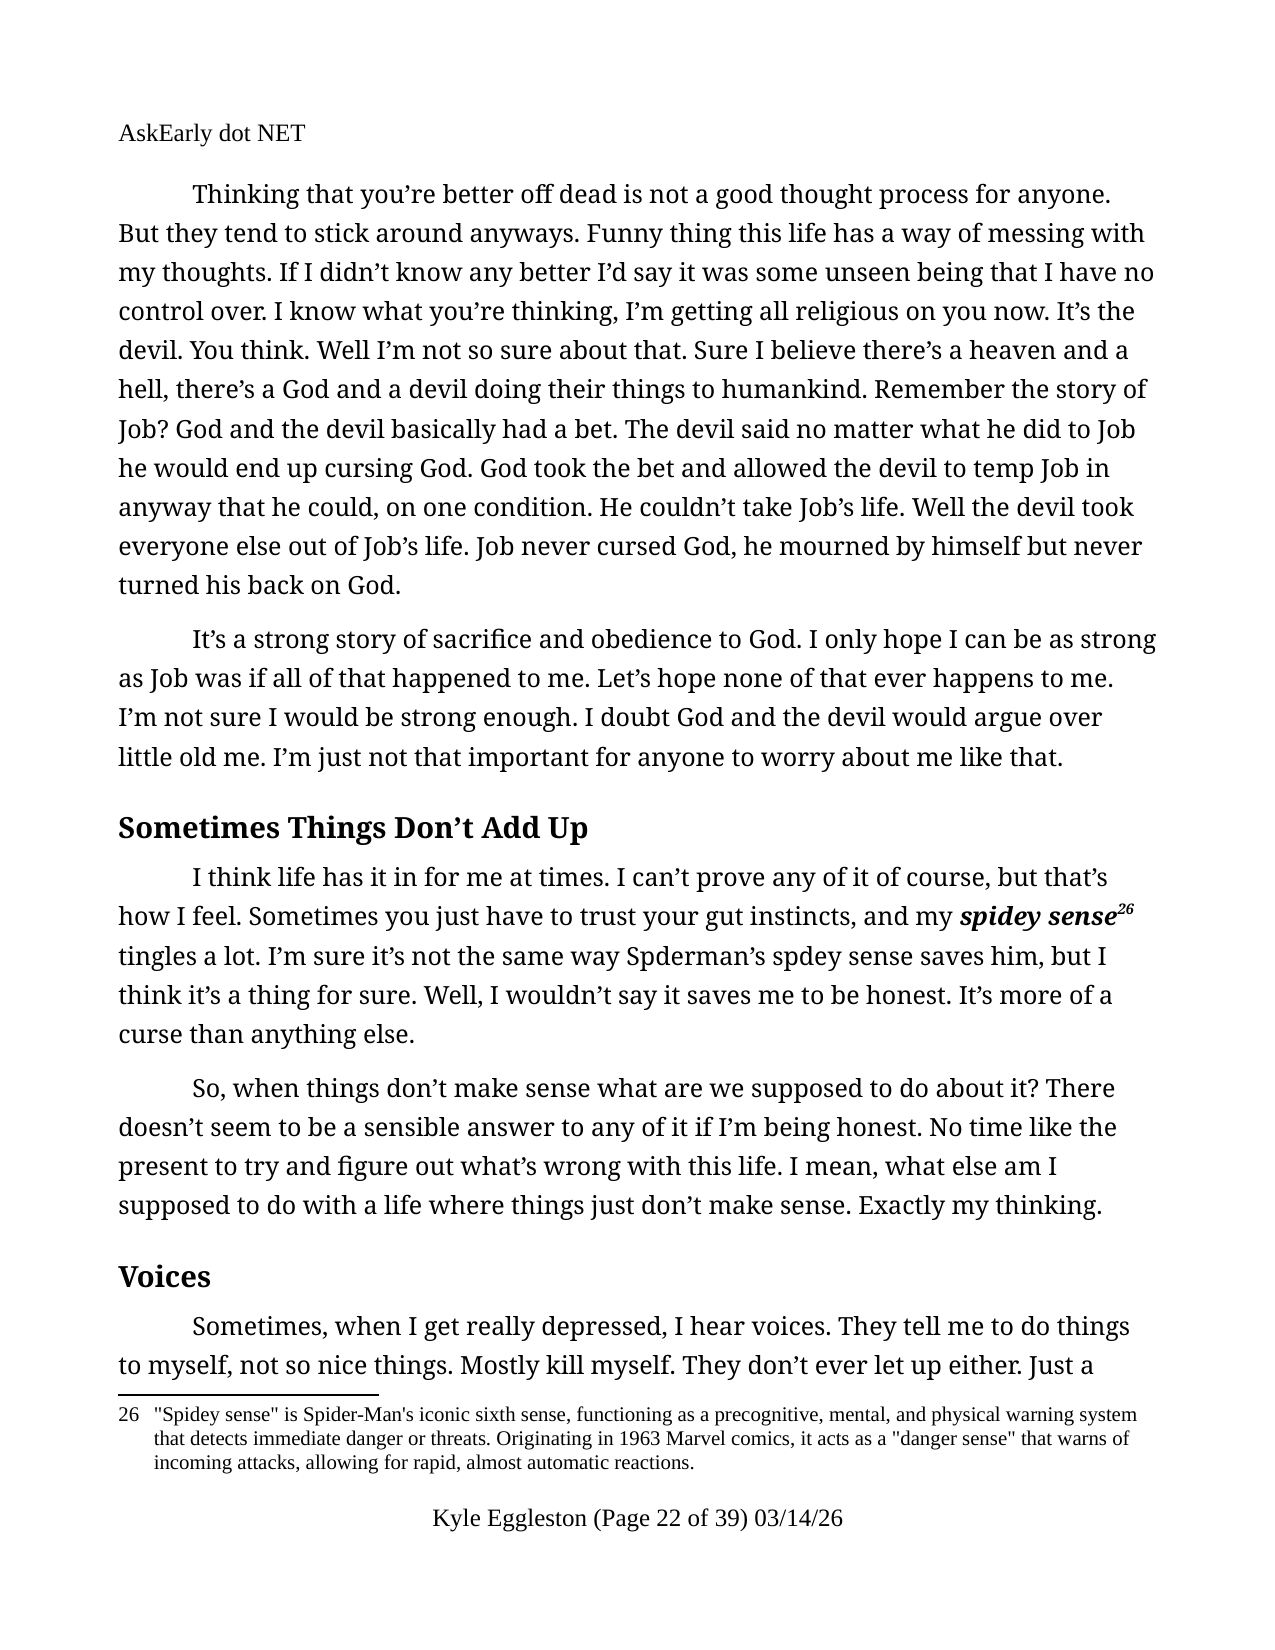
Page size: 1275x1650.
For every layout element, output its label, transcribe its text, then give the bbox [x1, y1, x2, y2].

text I think life has it in for me at times. I can’t prove any of it of course, but that’s how I feel. Sometimes you just have to trust your gut instincts, and my spidey sense tingles a lot. I’m sure it’s not the same way Spderman’s spdey sense saves him, but I think it’s a thing for sure. Well, I wouldn’t say it saves me to be honest. It’s more of a curse than anything else. [118, 860, 1157, 1051]
text Sometimes, when I get really depressed, I hear voices. They tell me to do things to myself, not so nice things. Mostly kill myself. They don’t ever let up either. Just a [118, 1308, 1157, 1381]
subtitle Voices [118, 1256, 1157, 1296]
text It’s a strong story of sacrifice and obedience to God. I only hope I can be as strong as Job was if all of that happened to me. Let’s hope none of that ever happens to me. I’m not sure I would be strong enough. I doubt God and the devil would argue over little old me. I’m just not that important for anyone to worry about me like that. [118, 622, 1157, 773]
text "Spidey sense" is Spider-Man's iconic sixth sense, functioning as a precognitive, mental, and physical warning system that detects immediate danger or threats. Originating in 1963 Marvel comics, it acts as a "danger sense" that warns of incoming attacks, allowing for rapid, almost automatic reactions. [118, 1401, 1157, 1474]
text So, when things don’t make sense what are we supposed to do about it? There doesn’t seem to be a sensible answer to any of it if I’m being honest. No time like the present to try and figure out what’s wrong with this life. I mean, what else am I supposed to do with a life where things just don’t make sense. Exactly my thinking. [118, 1070, 1157, 1222]
subtitle Sometimes Things Don’t Add Up [118, 808, 1157, 847]
text Thinking that you’re better off dead is not a good thought process for anyone. But they tend to stick around anyways. Funny thing this life has a way of messing with my thoughts. If I didn’t know any better I’d say it was some unseen being that I have no control over. I know what you’re thinking, I’m getting all religious on you now. It’s the devil. You think. Well I’m not so sure about that. Sure I believe there’s a heaven and a hell, there’s a God and a devil doing their things to humankind. Remember the story of Job? God and the devil basically had a bet. The devil said no matter what he did to Job he would end up cursing God. God took the bet and allowed the devil to temp Job in anyway that he could, on one condition. He couldn’t take Job’s life. Well the devil took everyone else out of Job’s life. Job never cursed God, he mourned by himself but never turned his back on God. [118, 176, 1157, 602]
